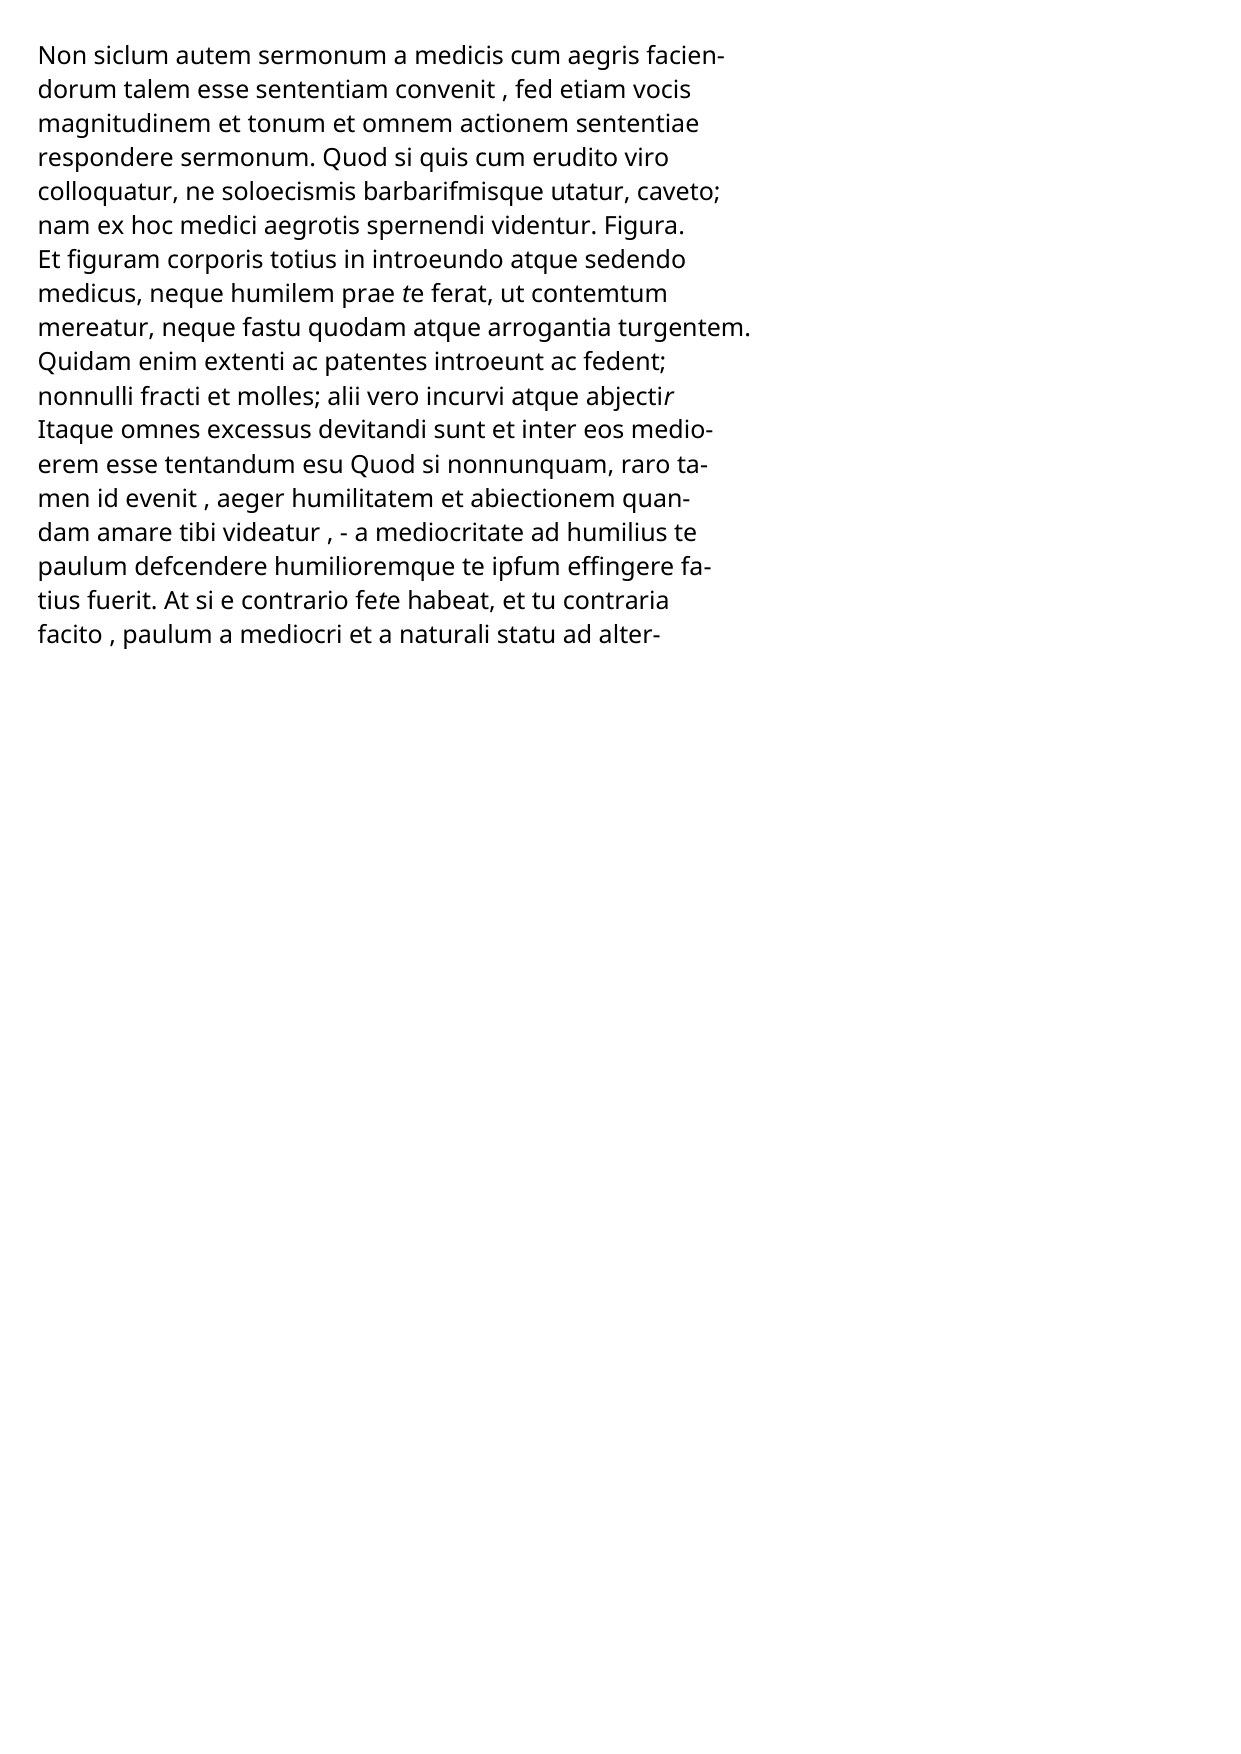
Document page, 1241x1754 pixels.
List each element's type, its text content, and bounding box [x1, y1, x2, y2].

text Non siclum autem sermonum a medicis cum aegris facien- dorum talem esse sententiam convenit , fed etiam vocis magnitudinem et tonum et omnem actionem sententiae respondere sermonum. Quod si quis cum erudito viro colloquatur, ne soloecismis barbarifmisque utatur, caveto; nam ex hoc medici aegrotis spernendi videntur. Figura. Et figuram corporis totius in introeundo atque sedendo medicus, neque humilem prae te ferat, ut contemtum mereatur, neque fastu quodam atque arrogantia turgentem. Quidam enim extenti ac patentes introeunt ac fedent; nonnulli fracti et molles; alii vero incurvi atque abjectir Itaque omnes excessus devitandi sunt et inter eos medio- erem esse tentandum esu Quod si nonnunquam, raro ta- men id evenit , aeger humilitatem et abiectionem quan- dam amare tibi videatur , - a mediocritate ad humilius te paulum defcendere humilioremque te ipfum effingere fa- tius fuerit. At si e contrario fete habeat, et tu contraria facito , paulum a mediocri et a naturali statu ad alter- [37, 37, 1203, 651]
